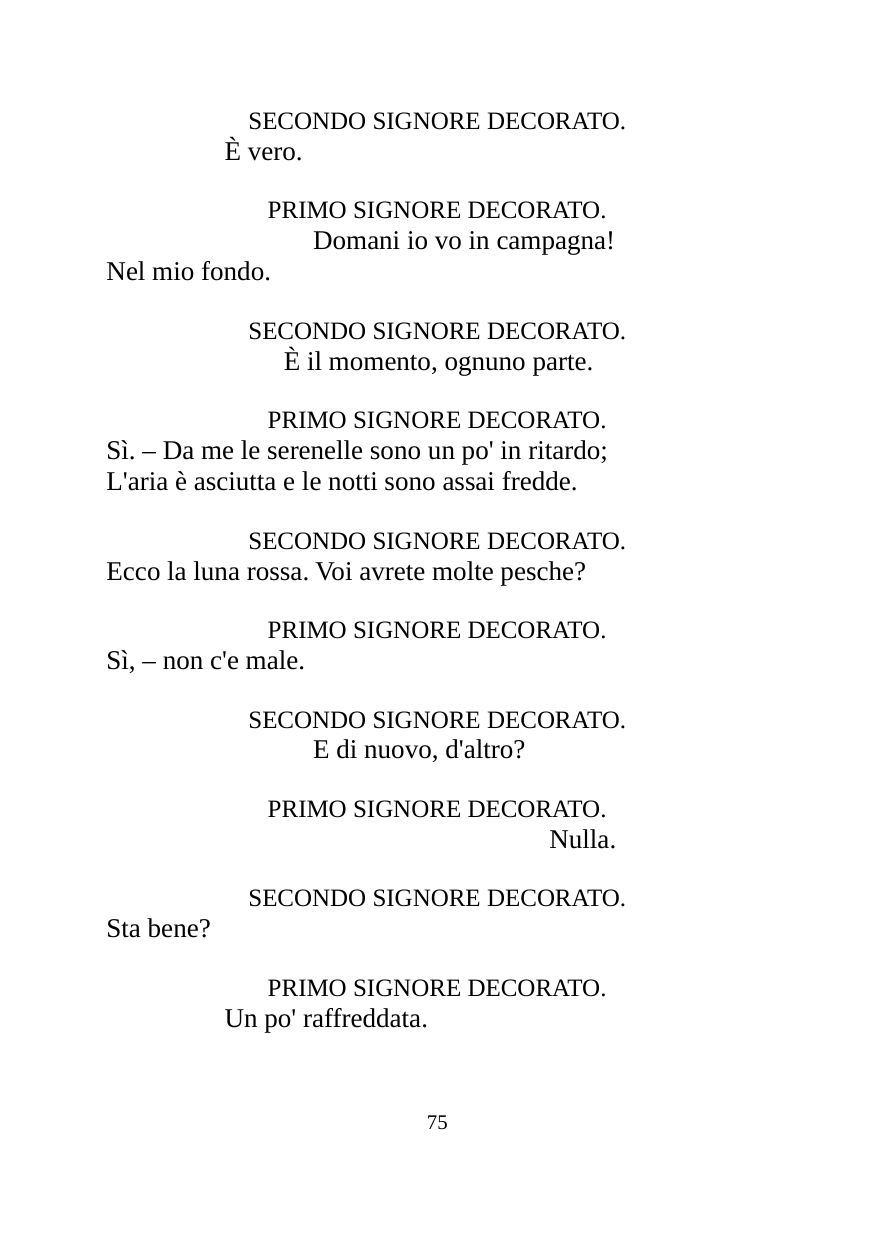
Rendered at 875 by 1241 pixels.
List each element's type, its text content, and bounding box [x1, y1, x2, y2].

text Sì. – Da me le serenelle sono un po' in ritardo; L'aria è asciutta e le notti sono assai fredde. [106, 434, 768, 497]
text E di nuovo, d'altro? [106, 733, 768, 765]
text Sta bene? [106, 912, 768, 943]
text Ecco la luna rossa. Voi avrete molte pesche? [106, 555, 768, 586]
text Domani io vo in campagna! Nel mio fondo. [106, 224, 768, 287]
text SECONDO SIGNORE DECORATO. [106, 883, 768, 912]
text SECONDO SIGNORE DECORATO. [106, 705, 768, 733]
text È il momento, ognuno parte. [106, 345, 768, 376]
text PRIMO SIGNORE DECORATO. [106, 406, 768, 434]
text Sì, – non c'e male. [106, 644, 768, 675]
text SECONDO SIGNORE DECORATO. [106, 526, 768, 555]
text È vero. [106, 135, 768, 166]
text Un po' raffreddata. [106, 1002, 768, 1033]
text PRIMO SIGNORE DECORATO. [106, 196, 768, 224]
text PRIMO SIGNORE DECORATO. [106, 794, 768, 823]
text PRIMO SIGNORE DECORATO. [106, 615, 768, 644]
text Nulla. [106, 823, 768, 854]
text SECONDO SIGNORE DECORATO. [106, 316, 768, 345]
text PRIMO SIGNORE DECORATO. [106, 973, 768, 1002]
text SECONDO SIGNORE DECORATO. [106, 106, 768, 135]
